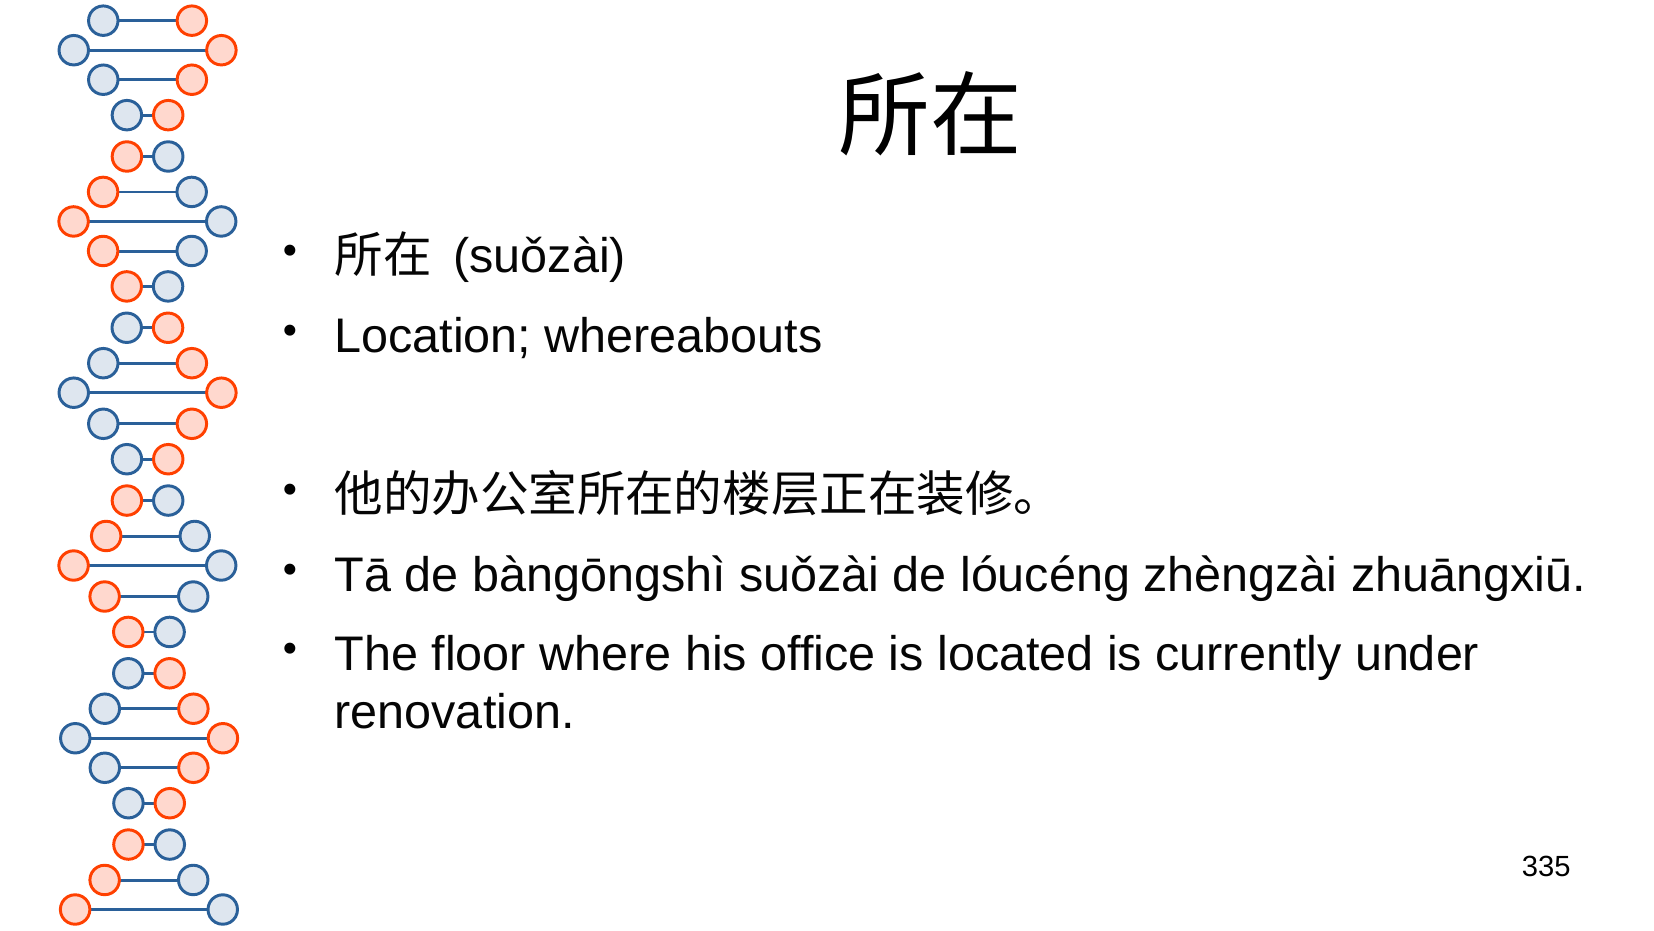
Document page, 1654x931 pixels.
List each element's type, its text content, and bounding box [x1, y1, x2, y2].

list 所在 (suǒzài) Location; whereabouts 他的办公室所在的楼层正在装修。 Tā de bàngōngshì suǒzài de lóucéng zhèngzài zhuāngxiū. The floor where his office is located is currently under renovation. [265, 224, 1595, 764]
title 所在 [265, 35, 1595, 189]
